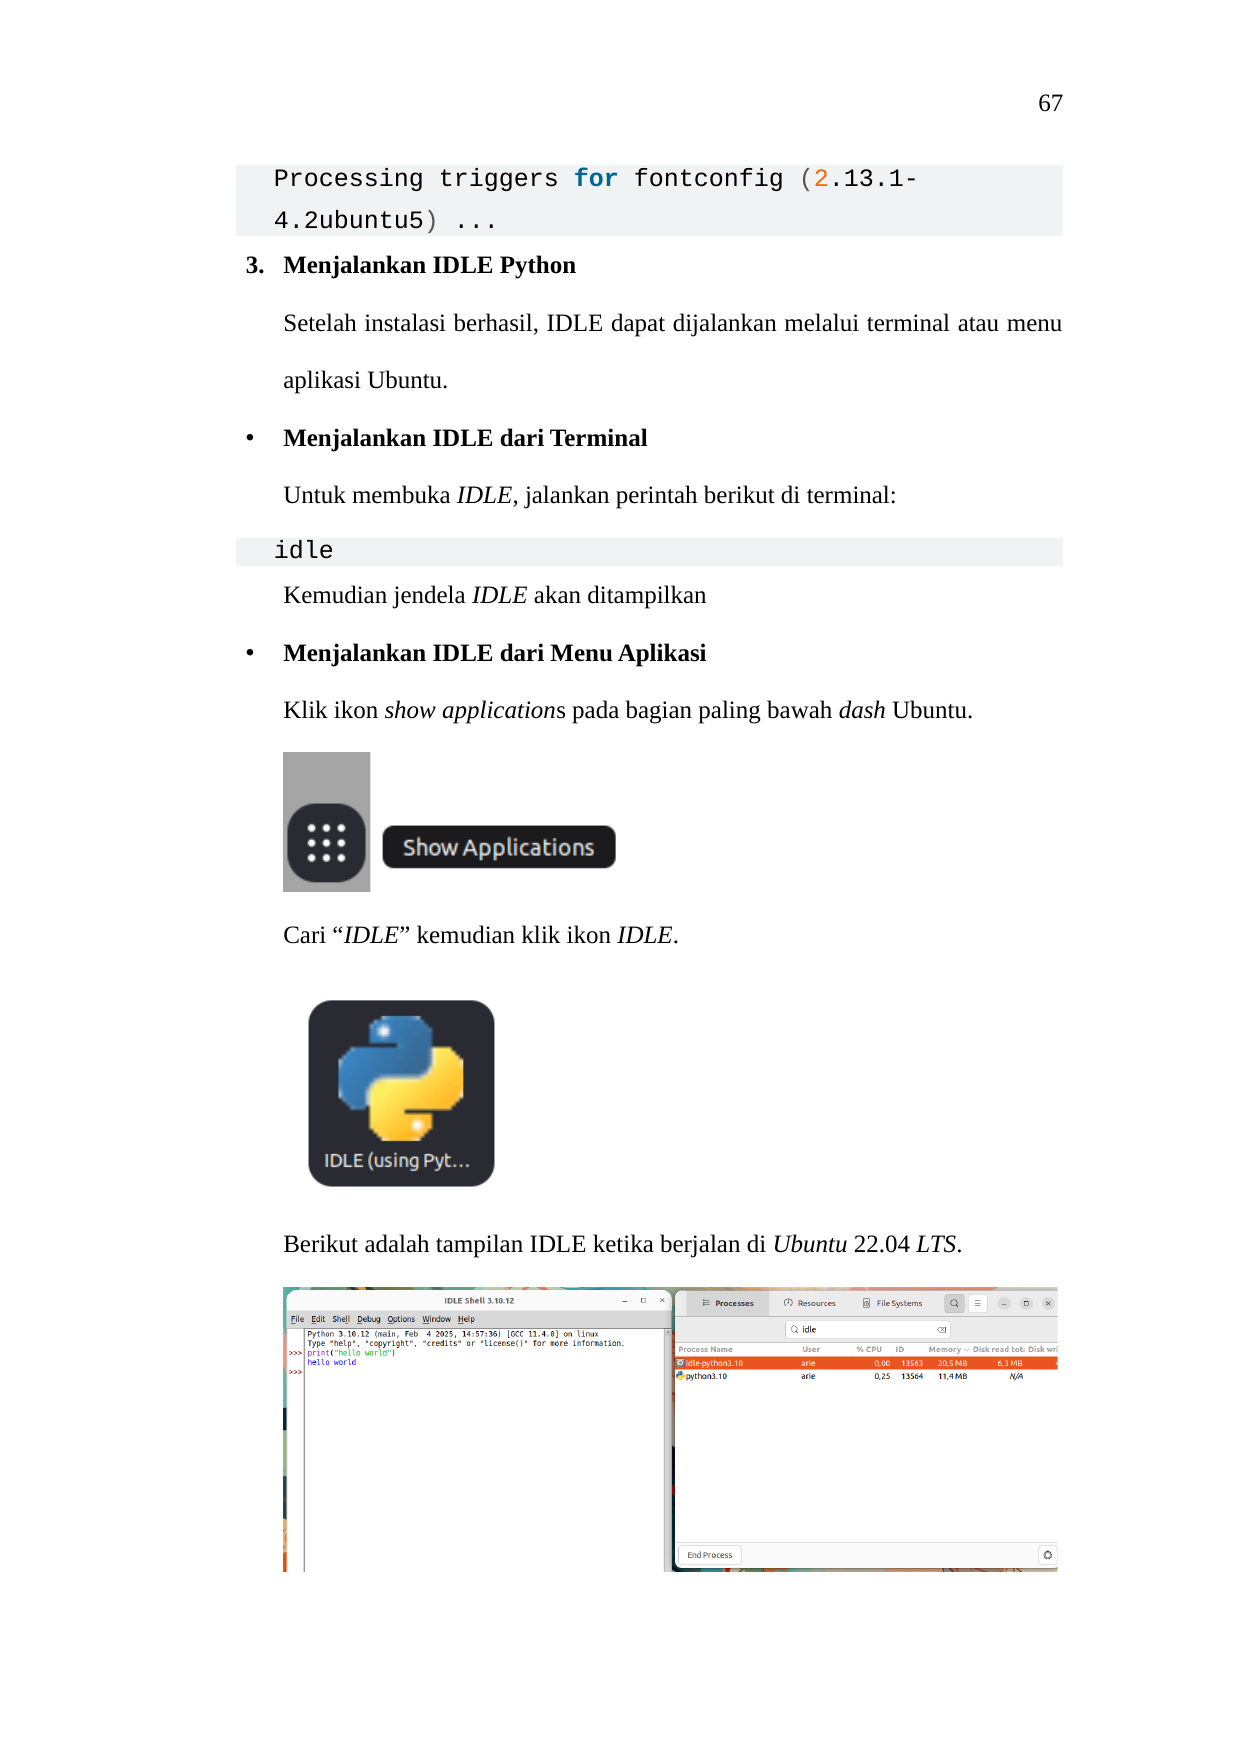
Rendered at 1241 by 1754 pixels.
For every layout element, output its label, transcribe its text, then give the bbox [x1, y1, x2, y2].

list Menjalankan IDLE dari Menu Aplikasi [246, 638, 1063, 667]
list Untuk membuka IDLE, jalankan perintah berikut di terminal: [246, 480, 1063, 509]
list Cari “IDLE” kemudian klik ikon IDLE. [246, 921, 1063, 949]
picture [283, 978, 519, 1201]
text 4.2ubuntu5) ... [236, 208, 1063, 236]
text Processing triggers for fontconfig (2.13.1- [236, 165, 1063, 194]
list idle [236, 538, 1063, 566]
list Klik ikon show applications pada bagian paling bawah dash Ubuntu. [246, 695, 1063, 724]
picture [283, 1287, 1058, 1572]
list Kemudian jendela IDLE akan ditampilkan [246, 580, 1063, 609]
picture [283, 752, 655, 892]
list Berikut adalah tampilan IDLE ketika berjalan di Ubuntu 22.04 LTS. [246, 1229, 1063, 1258]
list Menjalankan IDLE dari Terminal [246, 423, 1063, 452]
list Menjalankan IDLE Python [246, 250, 1063, 279]
list Setelah instalasi berhasil, IDLE dapat dijalankan melalui terminal atau menu aplikasi Ubuntu. [246, 308, 1063, 394]
